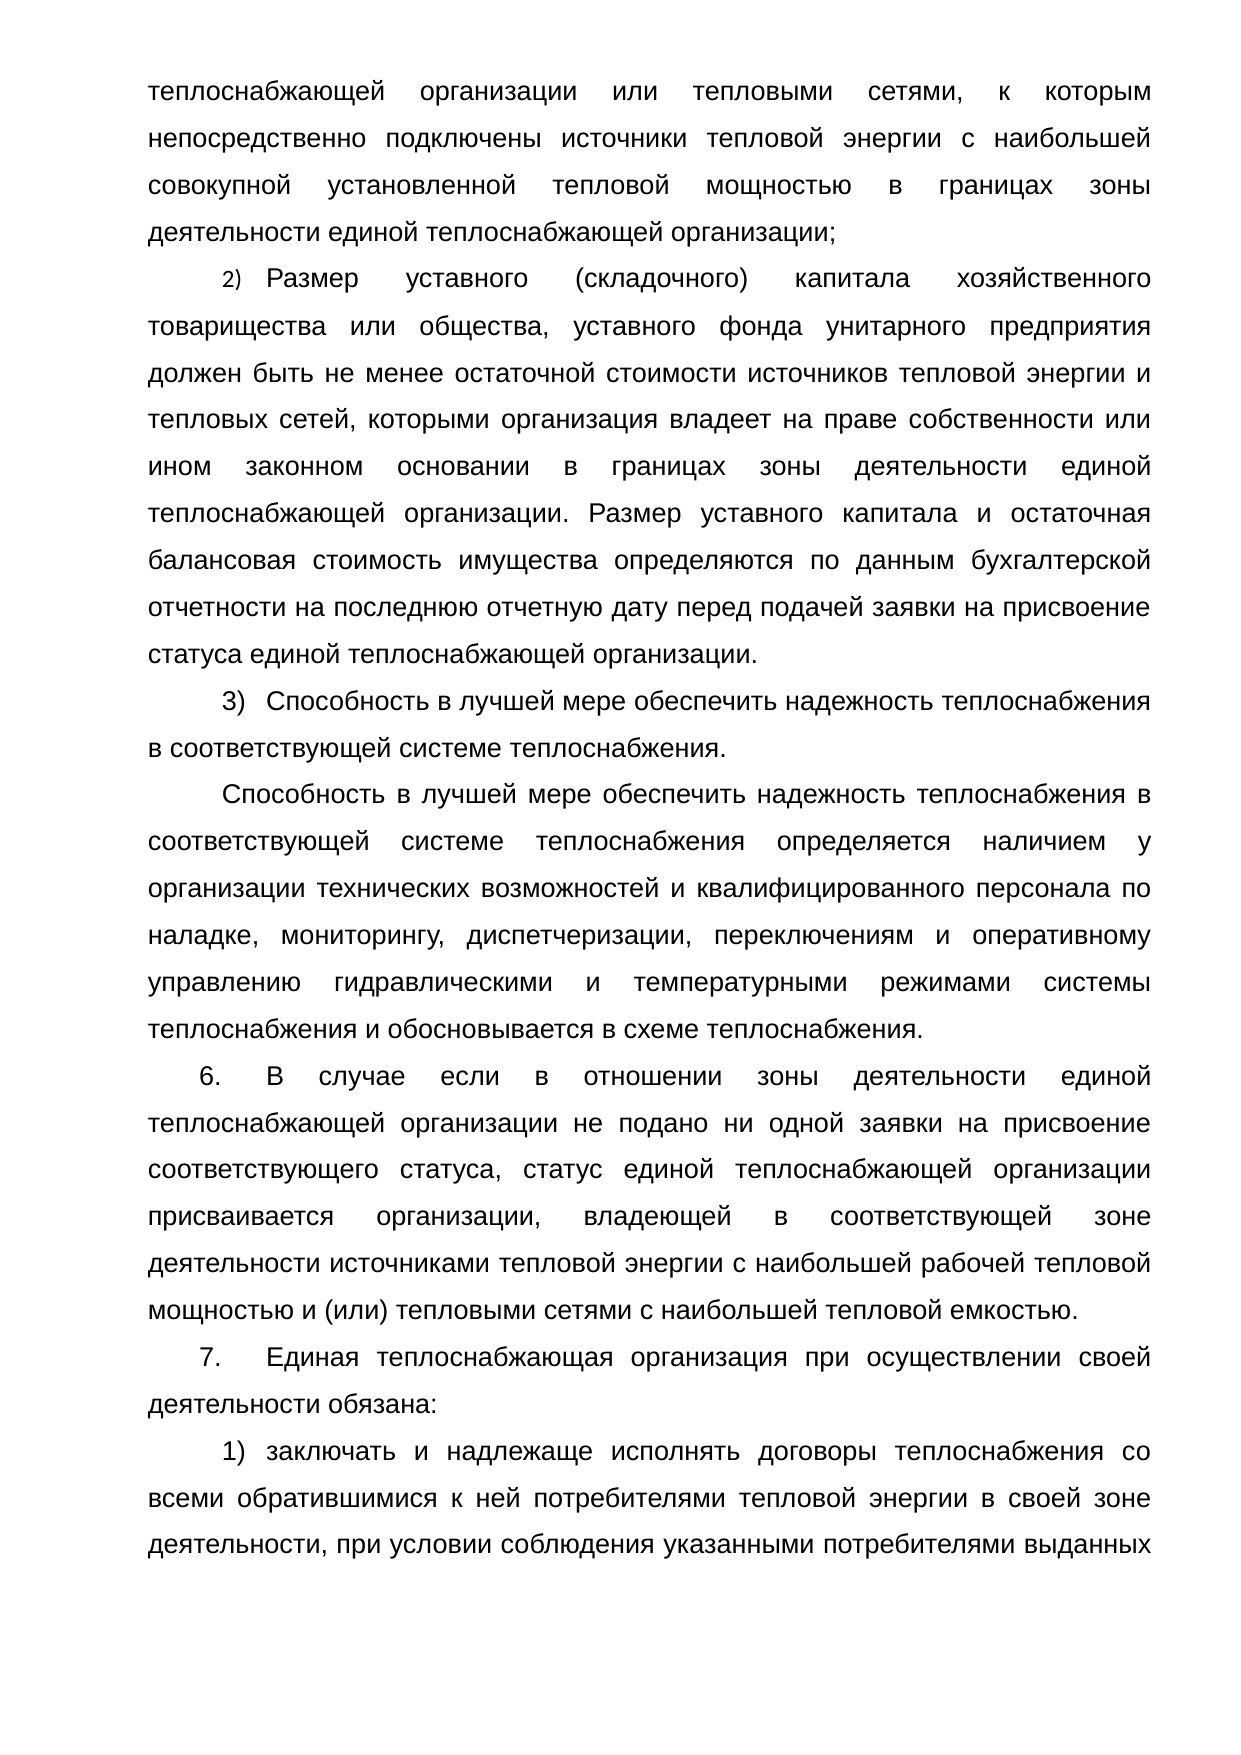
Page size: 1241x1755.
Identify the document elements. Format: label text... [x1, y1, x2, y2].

list заключать и надлежаще исполнять договоры теплоснабжения со всеми обратившимися к ней потребителями тепловой энергии в своей зоне деятельности, при условии соблюдения указанными потребителями выданных [148, 1435, 1152, 1560]
list Способность в лучшей мере обеспечить надежность теплоснабжения в соответствующей системе теплоснабжения. [148, 685, 1152, 763]
list теплоснабжающей организации или тепловыми сетями, к которым непосредственно подключены источники тепловой энергии с наибольшей совокупной установленной тепловой мощностью в границах зоны деятельности единой теплоснабжающей организации; [148, 75, 1152, 247]
list В случае если в отношении зоны деятельности единой теплоснабжающей организации не подано ни одной заявки на присвоение соответствующего статуса, статус единой теплоснабжающей организации присваивается организации, владеющей в соответствующей зоне деятельности источниками тепловой энергии с наибольшей рабочей тепловой мощностью и (или) тепловыми сетями с наибольшей тепловой емкостью. [148, 1060, 1152, 1325]
list Единая теплоснабжающая организация при осуществлении своей деятельности обязана: [148, 1341, 1152, 1419]
list Размер уставного (складочного) капитала хозяйственного товарищества или общества, уставного фонда унитарного предприятия должен быть не менее остаточной стоимости источников тепловой энергии и тепловых сетей, которыми организация владеет на праве собственности или ином законном основании в границах зоны деятельности единой теплоснабжающей организации. Размер уставного капитала и остаточная балансовая стоимость имущества определяются по данным бухгалтерской отчетности на последнюю отчетную дату перед подачей заявки на присвоение статуса единой теплоснабжающей организации. [148, 262, 1152, 669]
text Способность в лучшей мере обеспечить надежность теплоснабжения в соответствующей системе теплоснабжения определяется наличием у организации технических возможностей и квалифицированного персонала по наладке, мониторингу, диспетчеризации, переключениям и оперативному управлению гидравлическими и температурными режимами системы теплоснабжения и обосновывается в схеме теплоснабжения. [148, 778, 1152, 1044]
